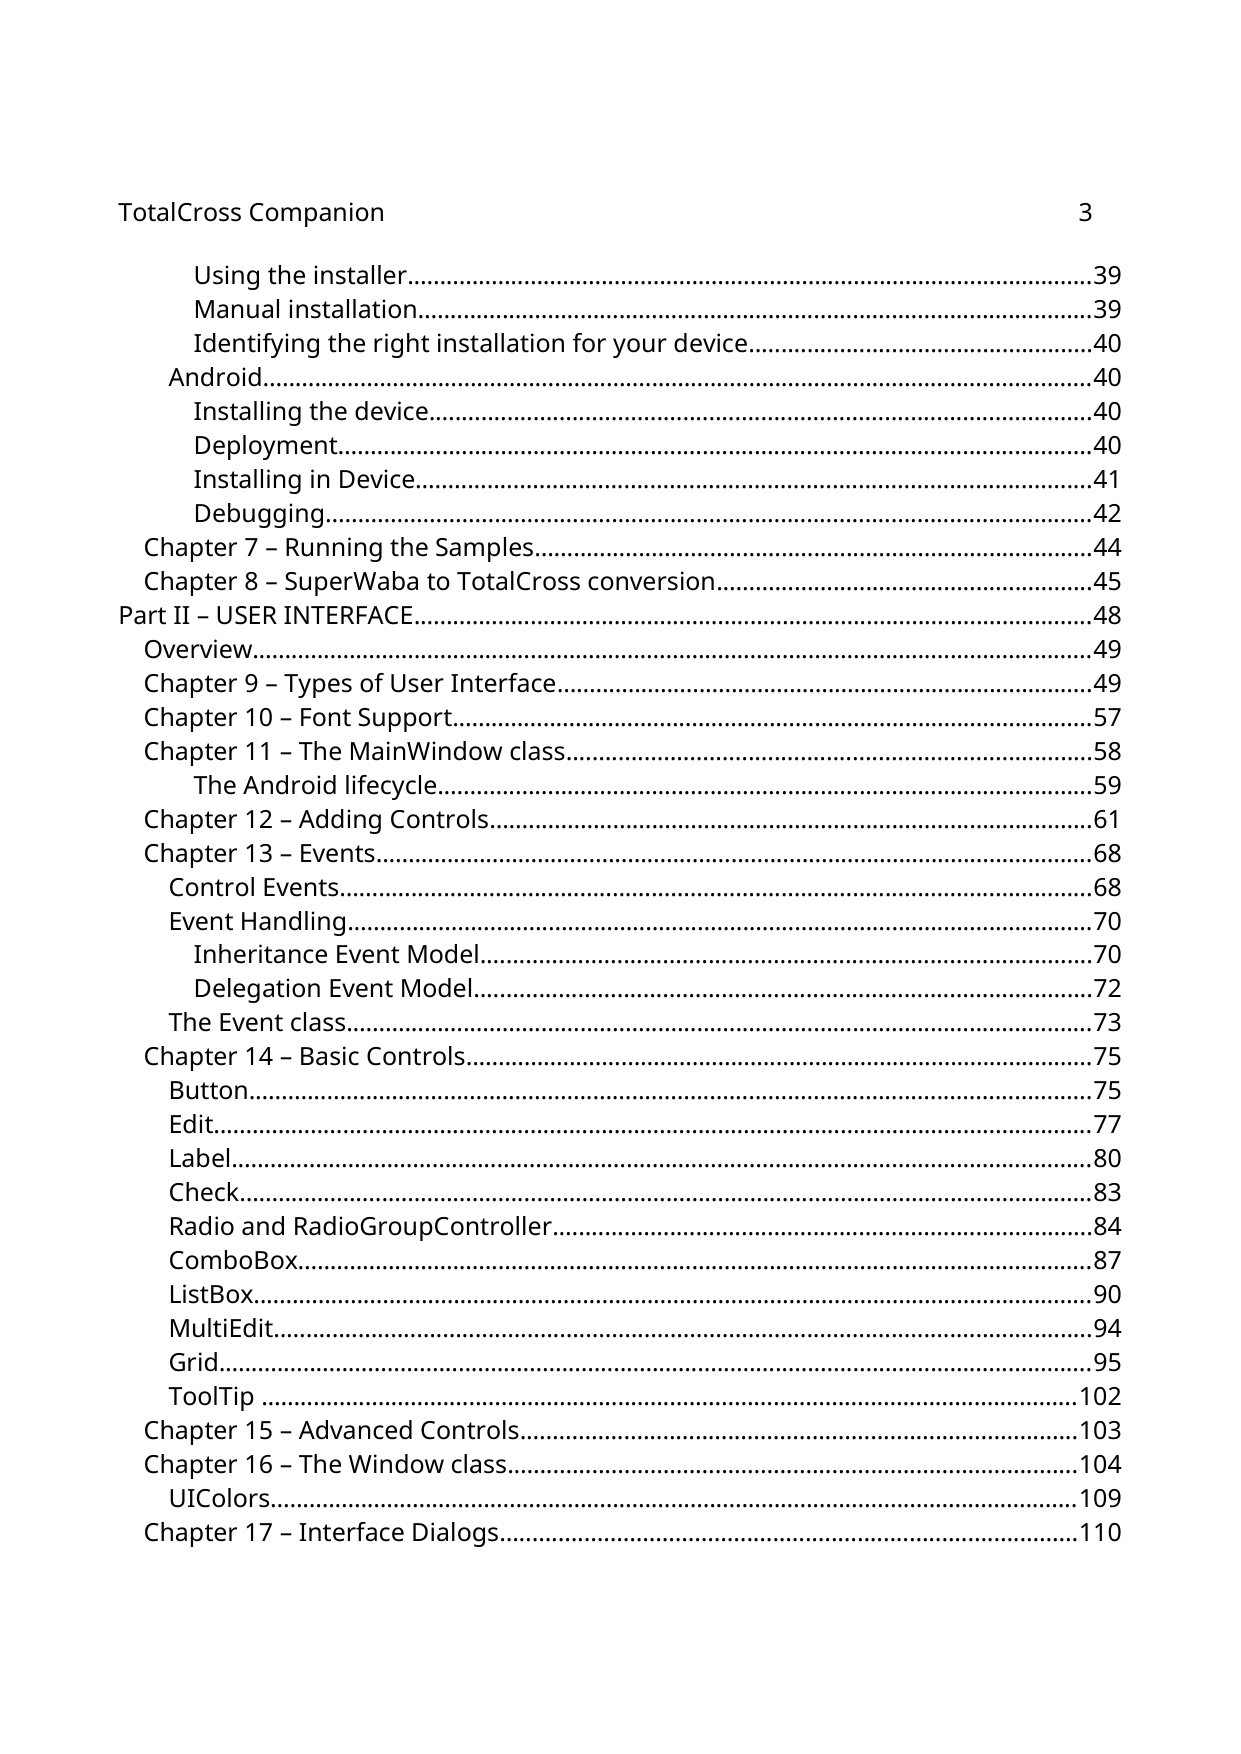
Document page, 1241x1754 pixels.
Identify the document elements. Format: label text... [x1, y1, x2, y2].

text Chapter 16 – The Window class 104 [143, 1447, 1122, 1481]
text Event Handling 70 [168, 903, 1122, 937]
text The Android lifecycle 59 [193, 768, 1122, 802]
text Control Events 68 [168, 869, 1122, 903]
text Chapter 10 – Font Support 57 [143, 700, 1122, 734]
text UIColors 109 [168, 1481, 1122, 1515]
text MultiEdit 94 [168, 1311, 1122, 1345]
text Chapter 7 – Running the Samples 44 [143, 530, 1122, 564]
text Manual installation 39 [193, 292, 1122, 326]
text Chapter 9 – Types of User Interface 49 [143, 666, 1122, 700]
text Identifying the right installation for your device 40 [193, 326, 1122, 360]
text Check 83 [168, 1175, 1122, 1209]
text Grid 95 [168, 1345, 1122, 1379]
text Edit 77 [168, 1107, 1122, 1141]
text ToolTip 102 [168, 1379, 1122, 1413]
text Debugging 42 [193, 496, 1122, 530]
text Android 40 [168, 360, 1122, 394]
text Chapter 15 – Advanced Controls 103 [143, 1413, 1122, 1447]
text Chapter 17 – Interface Dialogs 110 [143, 1515, 1122, 1549]
text ComboBox 87 [168, 1243, 1122, 1277]
text Using the installer 39 [193, 258, 1122, 292]
text ListBox 90 [168, 1277, 1122, 1311]
text Installing the device 40 [193, 394, 1122, 428]
text Button 75 [168, 1073, 1122, 1107]
text Delegation Event Model 72 [193, 971, 1122, 1005]
text Radio and RadioGroupController 84 [168, 1209, 1122, 1243]
text Part II – USER INTERFACE 48 [118, 598, 1122, 632]
text Chapter 11 – The MainWindow class 58 [143, 734, 1122, 768]
text Deployment 40 [193, 428, 1122, 462]
text Chapter 8 – SuperWaba to TotalCross conversion 45 [143, 564, 1122, 598]
text Installing in Device 41 [193, 462, 1122, 496]
text Overview 49 [143, 632, 1122, 666]
text Inheritance Event Model 70 [193, 937, 1122, 971]
text Chapter 12 – Adding Controls 61 [143, 802, 1122, 836]
text Chapter 14 – Basic Controls 75 [143, 1039, 1122, 1073]
text Label 80 [168, 1141, 1122, 1175]
text The Event class 73 [168, 1005, 1122, 1039]
text Chapter 13 – Events 68 [143, 836, 1122, 869]
